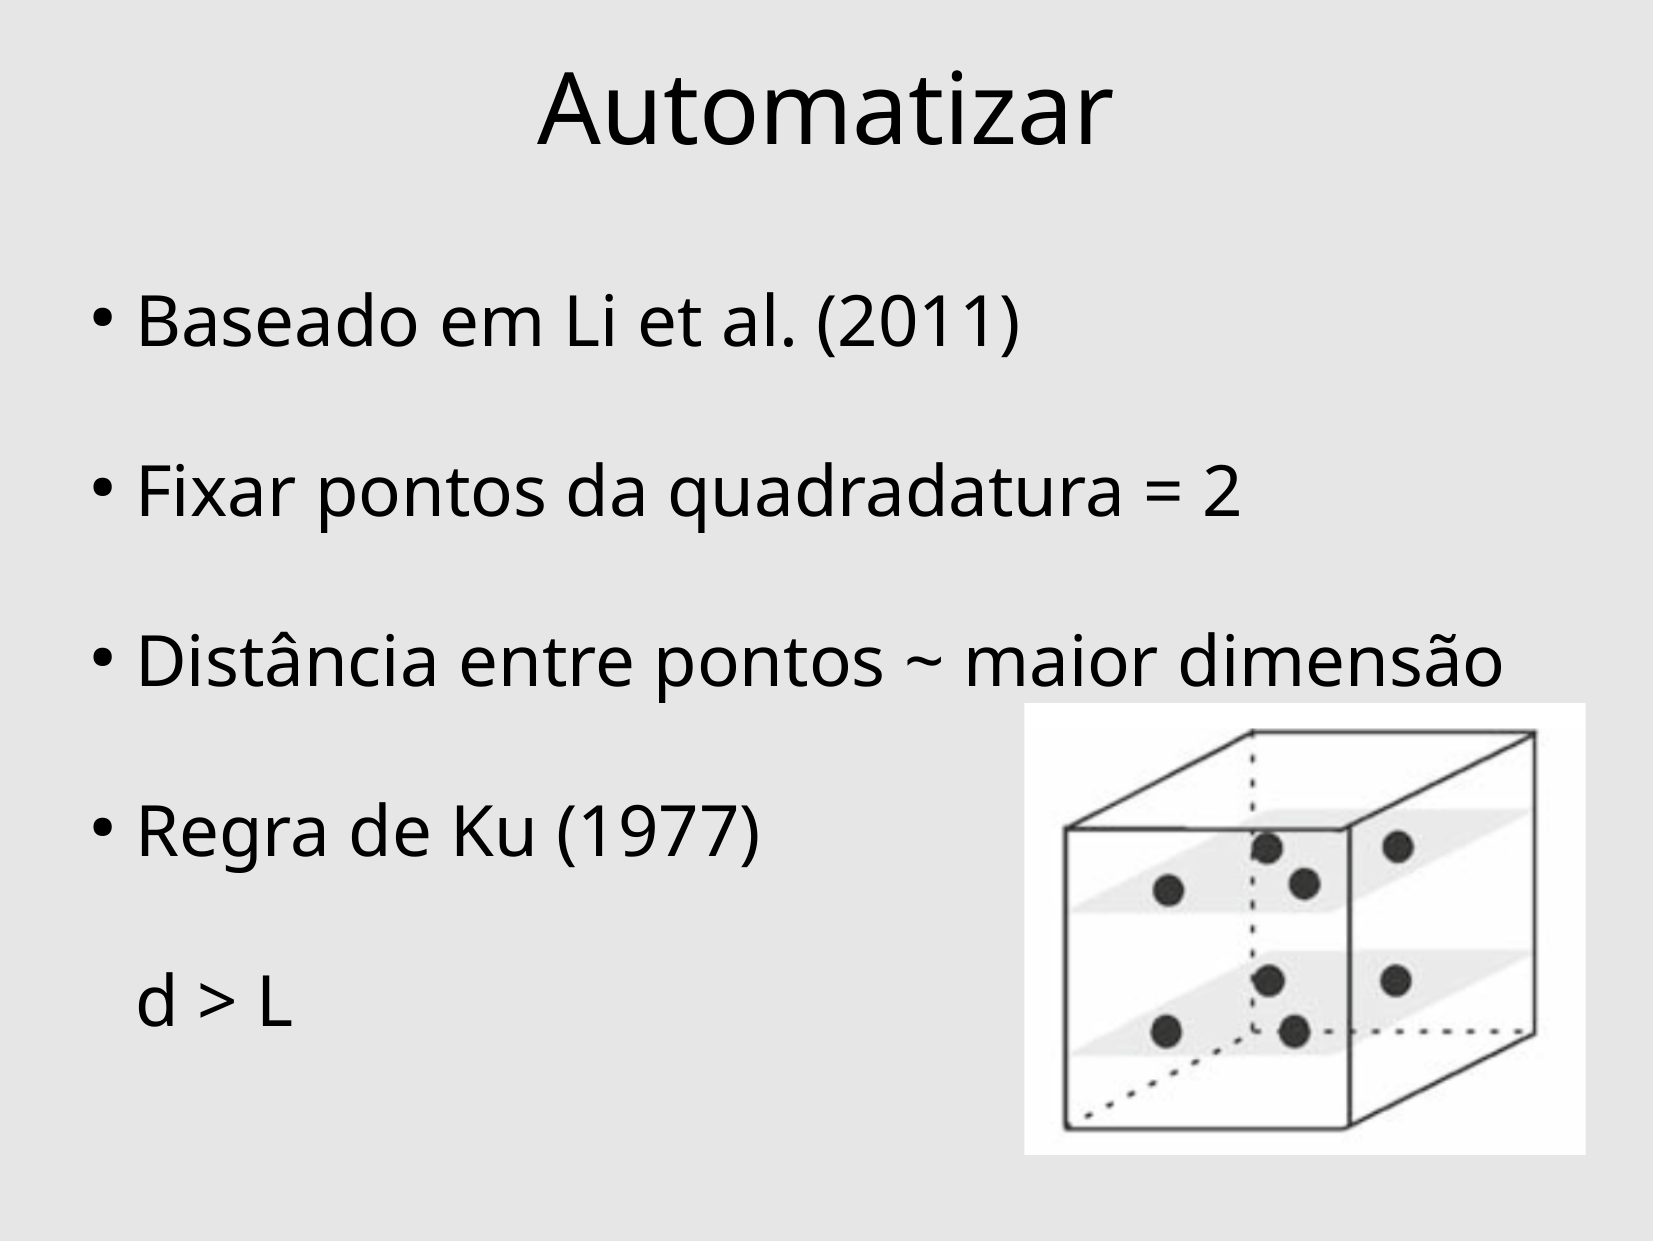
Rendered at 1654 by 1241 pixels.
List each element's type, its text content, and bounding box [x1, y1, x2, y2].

picture [1530, 703, 1585, 1155]
text_box [439, 615, 1653, 1241]
list Baseado em Li et al. (2011) Fixar pontos da quadradatura = 2 Distância entre pontos ~ maior dimensão Regra de Ku (1977) d > L [75, 222, 1530, 1156]
title Automatizar [82, 2, 1571, 210]
